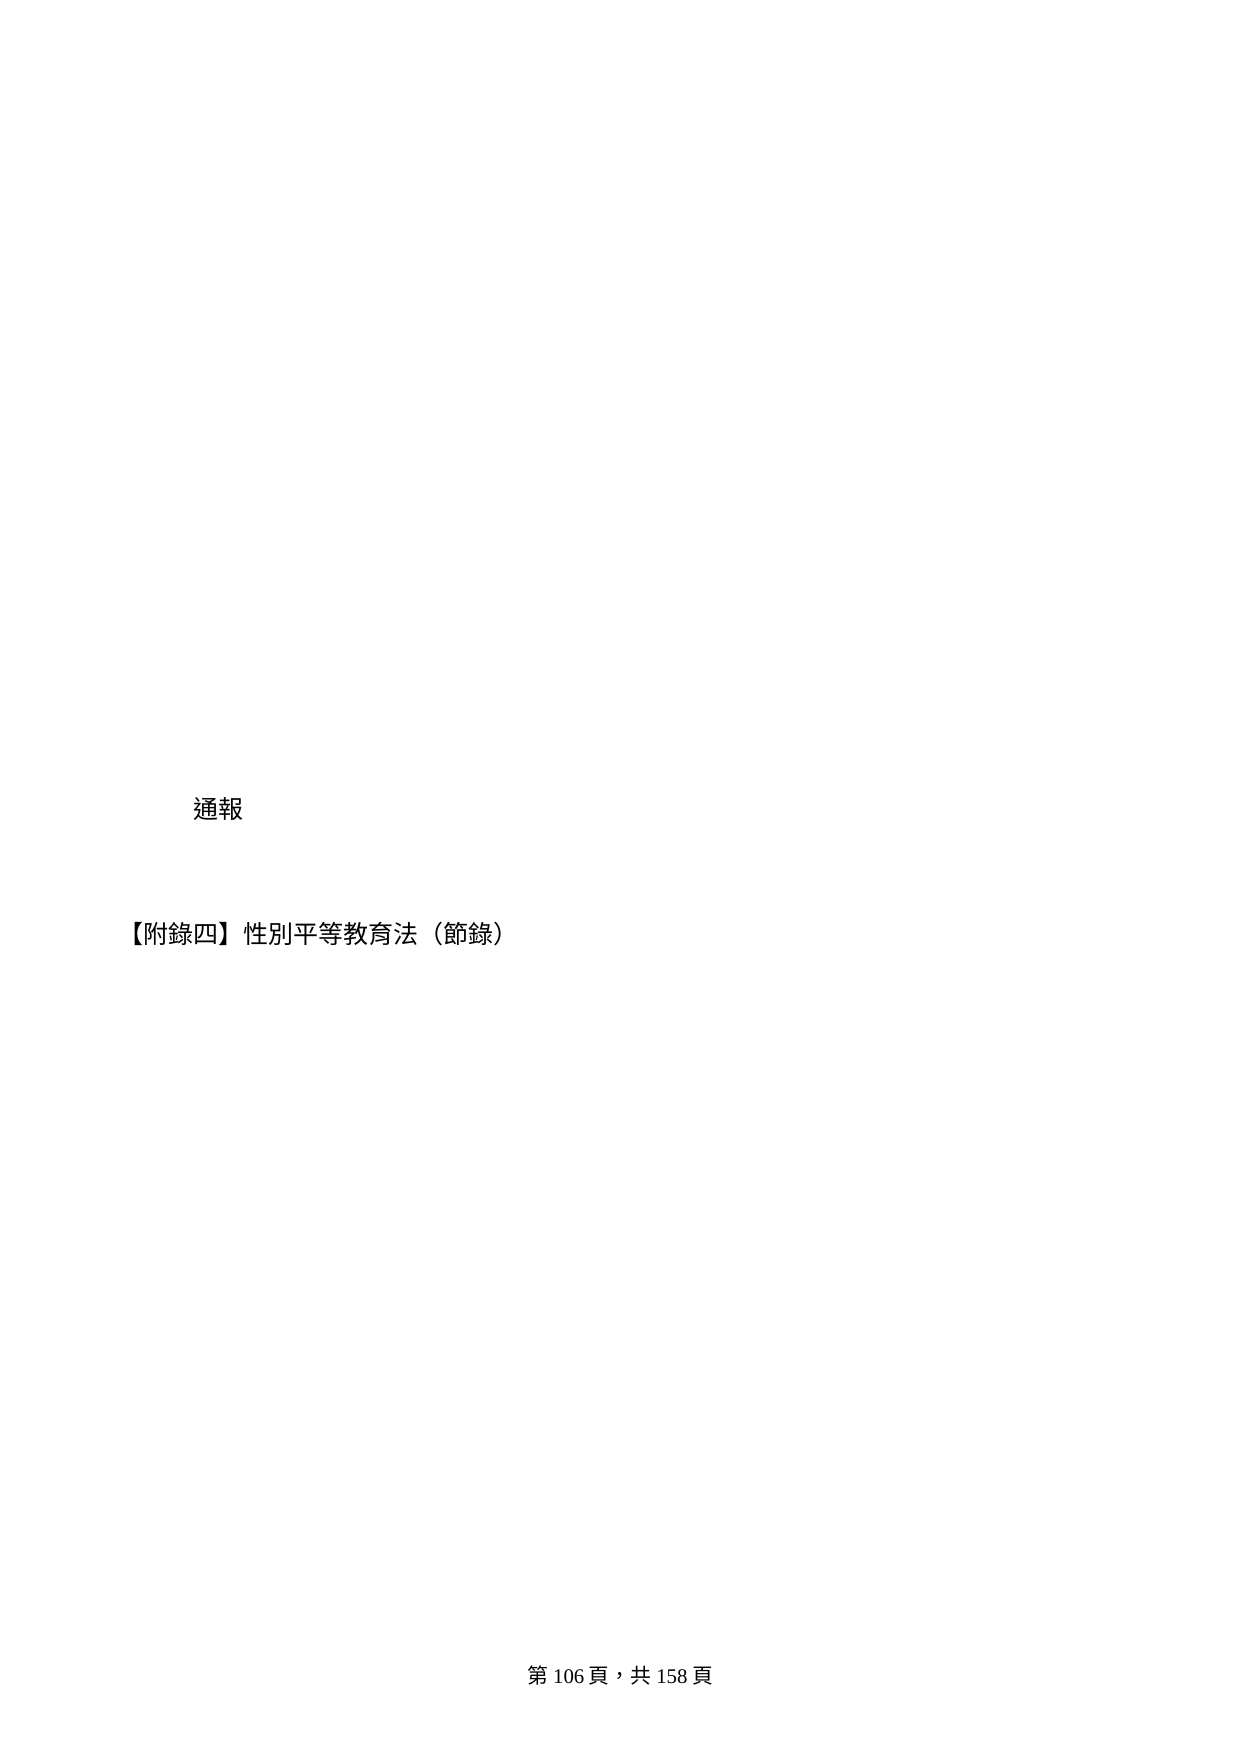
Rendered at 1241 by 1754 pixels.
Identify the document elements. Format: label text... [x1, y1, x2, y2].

text 【附錄四】性別平等教育法（節錄） [118, 891, 1122, 953]
text 通報 [118, 766, 1122, 828]
